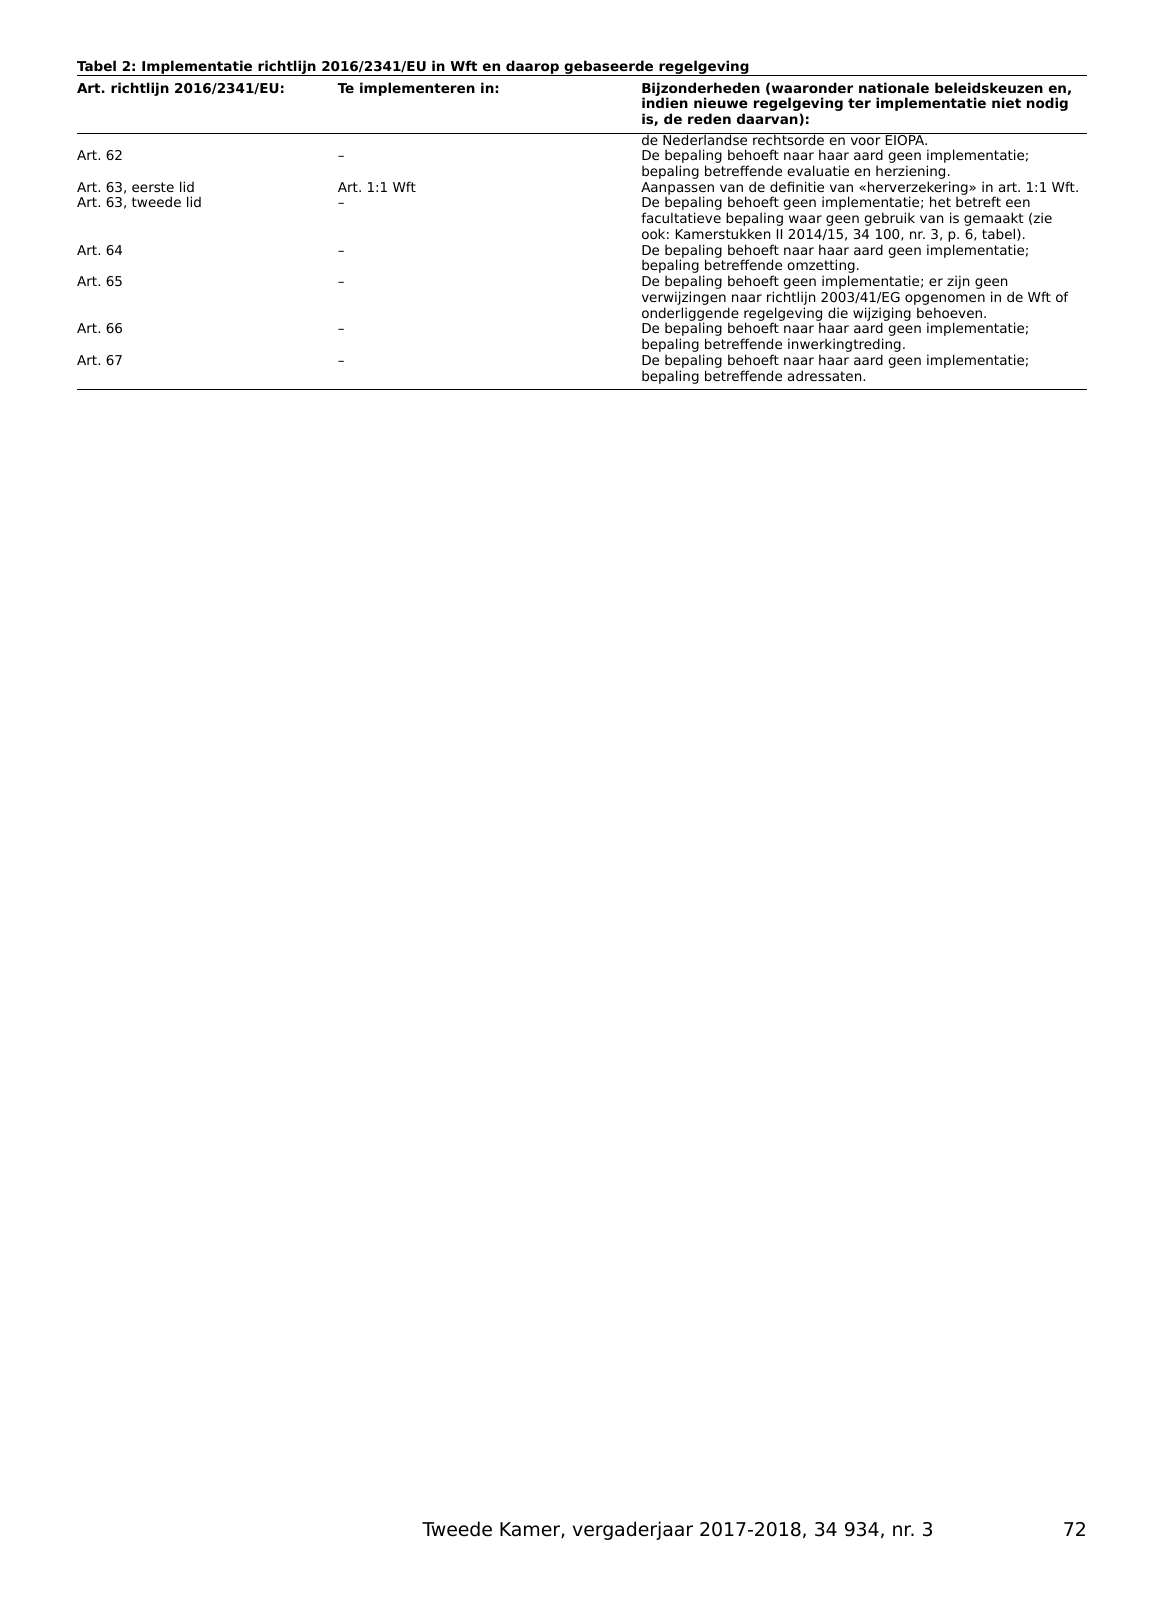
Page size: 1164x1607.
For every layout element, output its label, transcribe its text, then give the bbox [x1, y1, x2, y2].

table_cell – [332, 148, 635, 179]
table_cell [77, 134, 332, 148]
table_cell – [332, 243, 635, 274]
table_cell Art. 63, eerste lid [77, 180, 332, 195]
table_cell [332, 134, 635, 148]
table_cell De bepaling behoeft geen implementatie; het betreft een facultatieve bepaling waar geen gebruik van is gemaakt (zie ook: Kamerstukken II 2014/15, 34 100, nr. 3, p. 6, tabel). [635, 195, 1087, 242]
table_cell De bepaling behoeft naar haar aard geen implementatie; bepaling betreffende adressaten. [635, 353, 1087, 389]
table_cell Art. 62 [77, 148, 332, 179]
table_cell De bepaling behoeft geen implementatie; er zijn geen verwijzingen naar richtlijn 2003/41/EG opgenomen in de Wft of onderliggende regelgeving die wijziging behoeven. [635, 274, 1087, 321]
table_cell Art. 66 [77, 321, 332, 353]
table_cell Art. 64 [77, 243, 332, 274]
table_cell Art. 67 [77, 353, 332, 389]
table_cell de Nederlandse rechtsorde en voor EIOPA. [635, 134, 1087, 148]
table_cell Art. richtlijn 2016/2341/EU: [77, 76, 332, 132]
table_cell De bepaling behoeft naar haar aard geen implementatie; bepaling betreffende inwerkingtreding. [635, 321, 1087, 353]
table_cell De bepaling behoeft naar haar aard geen implementatie; bepaling betreffende omzetting. [635, 243, 1087, 274]
table_cell Aanpassen van de definitie van «herverzekering» in art. 1:1 Wft. [635, 180, 1087, 195]
table_cell Te implementeren in: [332, 76, 635, 132]
table_cell – [332, 321, 635, 353]
table_header Tabel 2: Implementatie richtlijn 2016/2341/EU in Wft en daarop gebaseerde regelgeving [77, 59, 1087, 75]
table_cell – [332, 274, 635, 321]
table_cell – [332, 195, 635, 242]
table_cell Art. 1:1 Wft [332, 180, 635, 195]
table_cell Art. 65 [77, 274, 332, 321]
table_cell Bijzonderheden (waaronder nationale beleidskeuzen en, indien nieuwe regelgeving ter implementatie niet nodig is, de reden daarvan): [635, 76, 1087, 132]
table_cell – [332, 353, 635, 389]
table_cell De bepaling behoeft naar haar aard geen implementatie; bepaling betreffende evaluatie en herziening. [635, 148, 1087, 179]
table_cell Art. 63, tweede lid [77, 195, 332, 242]
